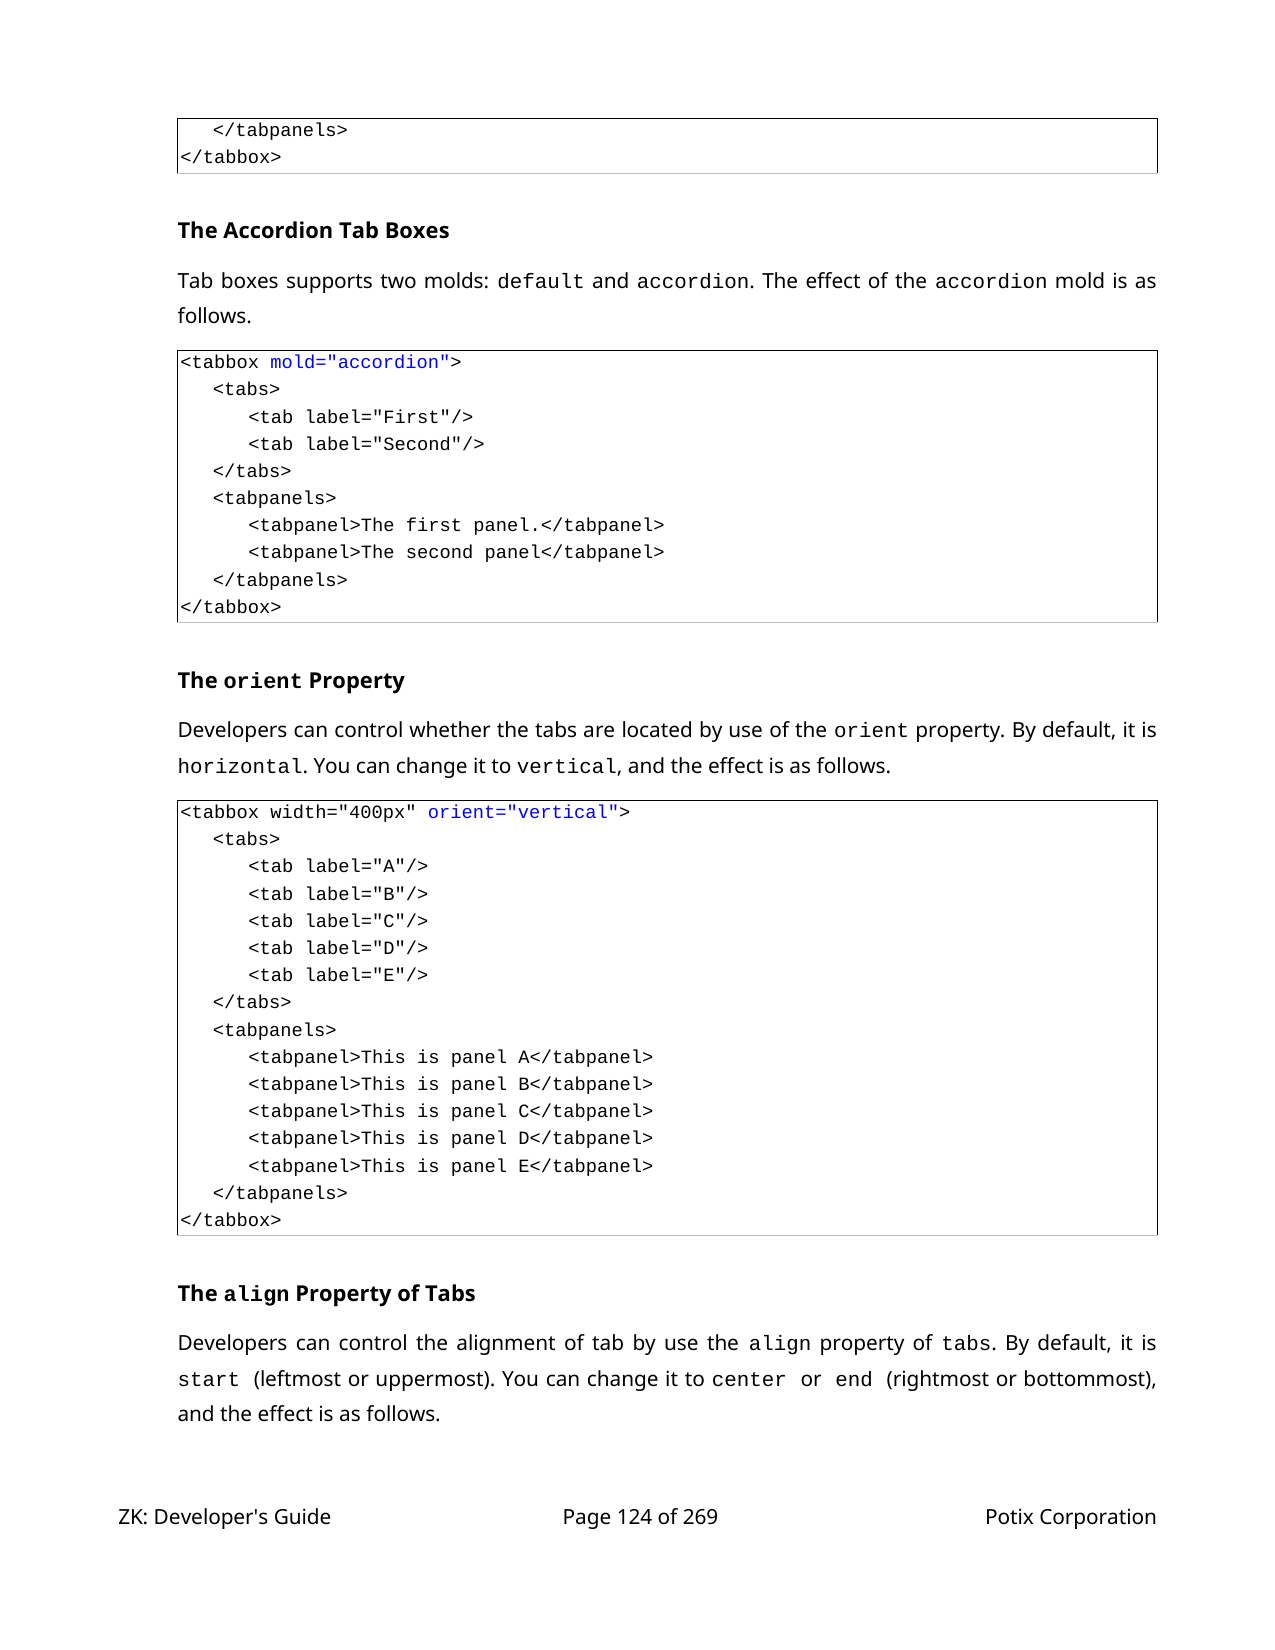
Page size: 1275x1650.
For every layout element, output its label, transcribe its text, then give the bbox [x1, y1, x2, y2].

text Tab boxes supports two molds: default and accordion. The effect of the accordion mold is as follows. [177, 266, 1157, 329]
text <tabpanel>The second panel</tabpanel> [178, 540, 1157, 565]
text <tabpanel>This is panel D</tabpanel> [178, 1126, 1157, 1151]
text <tabs> [178, 377, 1157, 402]
text <tab label="A"/> [178, 854, 1157, 879]
text <tabbox width="400px" orient="vertical"> [178, 801, 1157, 824]
text </tabs> [178, 990, 1157, 1014]
text </tabpanels> [178, 568, 1157, 592]
text <tabbox mold="accordion"> [178, 351, 1157, 374]
text </tabpanels> [178, 1181, 1157, 1205]
text <tabpanels> [178, 486, 1157, 510]
text <tabpanel>The first panel.</tabpanel> [178, 513, 1157, 537]
text <tab label="Second"/> [178, 432, 1157, 456]
text <tabpanel>This is panel E</tabpanel> [178, 1153, 1157, 1178]
text </tabpanels> [178, 119, 1157, 142]
text </tabs> [178, 459, 1157, 483]
text </tabbox> [178, 145, 1157, 173]
subtitle The Accordion Tab Boxes [177, 215, 1157, 245]
text <tab label="B"/> [178, 882, 1157, 906]
text <tab label="First"/> [178, 404, 1157, 429]
text <tabpanel>This is panel C</tabpanel> [178, 1099, 1157, 1123]
text Developers can control the alignment of tab by use the align property of tabs. By default, it is start (leftmost or uppermost). You can change it to center or end (rightmost or bottommost), and the effect is as follows. [177, 1328, 1157, 1428]
text </tabbox> [178, 595, 1157, 622]
subtitle The align Property of Tabs [177, 1278, 1157, 1308]
text <tabpanel>This is panel A</tabpanel> [178, 1045, 1157, 1069]
text <tab label="C"/> [178, 909, 1157, 933]
text <tab label="E"/> [178, 963, 1157, 987]
text <tabpanel>This is panel B</tabpanel> [178, 1072, 1157, 1096]
text Developers can control whether the tabs are located by use of the orient property. By default, it is horizontal. You can change it to vertical, and the effect is as follows. [177, 715, 1157, 779]
text <tab label="D"/> [178, 936, 1157, 960]
text </tabbox> [178, 1208, 1157, 1235]
text <tabpanels> [178, 1017, 1157, 1042]
subtitle The orient Property [177, 664, 1157, 695]
text <tabs> [178, 827, 1157, 851]
